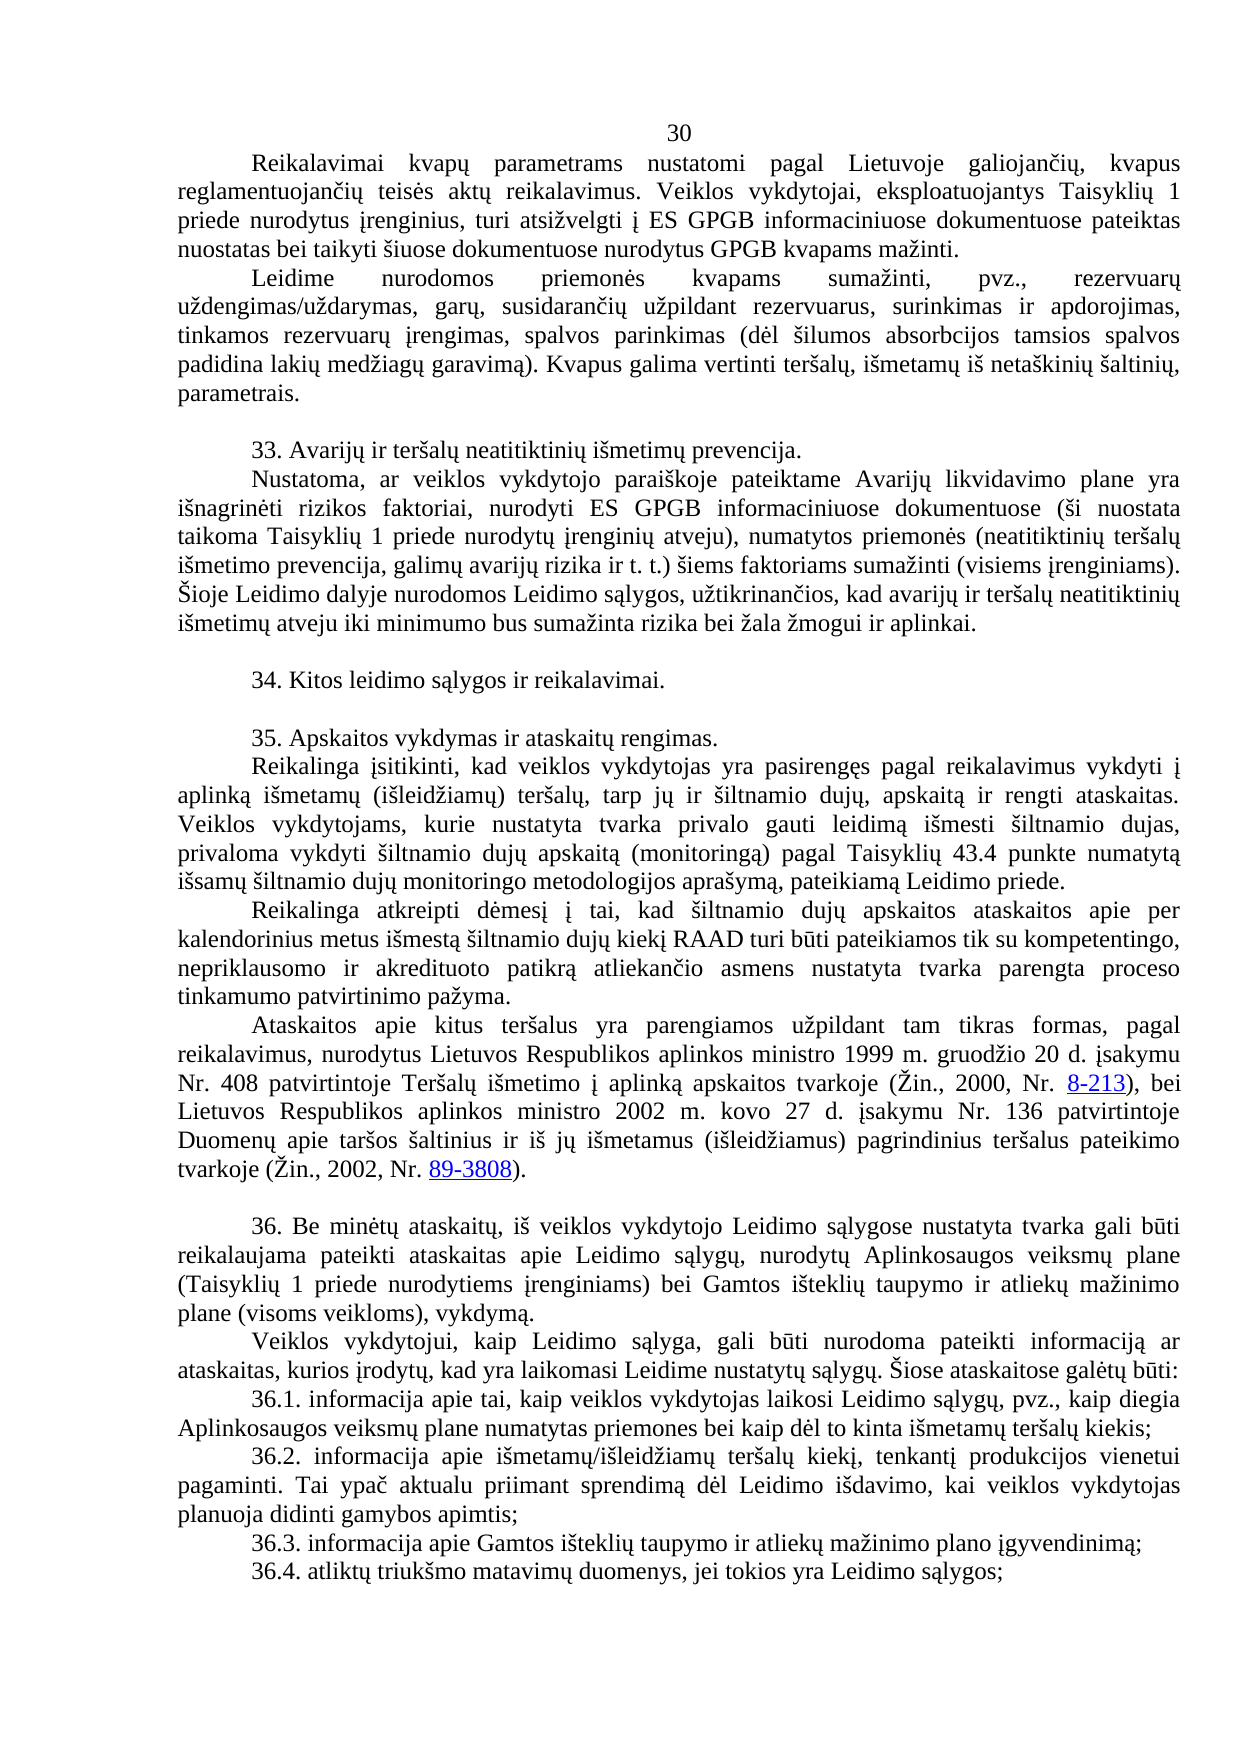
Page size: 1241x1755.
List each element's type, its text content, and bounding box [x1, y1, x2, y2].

text Reikalavimai kvapų parametrams nustatomi pagal Lietuvoje galiojančių, kvapus reglamentuojančių teisės aktų reikalavimus. Veiklos vykdytojai, eksploatuojantys Taisyklių 1 priede nurodytus įrenginius, turi atsižvelgti į ES GPGB informaciniuose dokumentuose pateiktas nuostatas bei taikyti šiuose dokumentuose nurodytus GPGB kvapams mažinti. [177, 148, 1181, 263]
text 36.1. informacija apie tai, kaip veiklos vykdytojas laikosi Leidimo sąlygų, pvz., kaip diegia Aplinkosaugos veiksmų plane numatytas priemones bei kaip dėl to kinta išmetamų teršalų kiekis; [177, 1384, 1181, 1441]
text Ataskaitos apie kitus teršalus yra parengiamos užpildant tam tikras formas, pagal reikalavimus, nurodytus Lietuvos Respublikos aplinkos ministro 1999 m. gruodžio 20 d. įsakymu Nr. 408 patvirtintoje Teršalų išmetimo į aplinką apskaitos tvarkoje (Žin., 2000, Nr. 8-213), bei Lietuvos Respublikos aplinkos ministro 2002 m. kovo 27 d. įsakymu Nr. 136 patvirtintoje Duomenų apie taršos šaltinius ir iš jų išmetamus (išleidžiamus) pagrindinius teršalus pateikimo tvarkoje (Žin., 2002, Nr. 89-3808). [177, 1010, 1181, 1183]
text Leidime nurodomos priemonės kvapams sumažinti, pvz., rezervuarų uždengimas/uždarymas, garų, susidarančių užpildant rezervuarus, surinkimas ir apdorojimas, tinkamos rezervuarų įrengimas, spalvos parinkimas (dėl šilumos absorbcijos tamsios spalvos padidina lakių medžiagų garavimą). Kvapus galima vertinti teršalų, išmetamų iš netaškinių šaltinių, parametrais. [177, 263, 1181, 406]
text Nustatoma, ar veiklos vykdytojo paraiškoje pateiktame Avarijų likvidavimo plane yra išnagrinėti rizikos faktoriai, nurodyti ES GPGB informaciniuose dokumentuose (ši nuostata taikoma Taisyklių 1 priede nurodytų įrenginių atveju), numatytos priemonės (neatitiktinių teršalų išmetimo prevencija, galimų avarijų rizika ir t. t.) šiems faktoriams sumažinti (visiems įrenginiams). Šioje Leidimo dalyje nurodomos Leidimo sąlygos, užtikrinančios, kad avarijų ir teršalų neatitiktinių išmetimų atveju iki minimumo bus sumažinta rizika bei žala žmogui ir aplinkai. [177, 464, 1181, 636]
text 34. Kitos leidimo sąlygos ir reikalavimai. [177, 665, 1181, 694]
text Veiklos vykdytojui, kaip Leidimo sąlyga, gali būti nurodoma pateikti informaciją ar ataskaitas, kurios įrodytų, kad yra laikomasi Leidime nustatytų sąlygų. Šiose ataskaitose galėtų būti: [177, 1326, 1181, 1384]
text 36.2. informacija apie išmetamų/išleidžiamų teršalų kiekį, tenkantį produkcijos vienetui pagaminti. Tai ypač aktualu priimant sprendimą dėl Leidimo išdavimo, kai veiklos vykdytojas planuoja didinti gamybos apimtis; [177, 1441, 1181, 1528]
text 36. Be minėtų ataskaitų, iš veiklos vykdytojo Leidimo sąlygose nustatyta tvarka gali būti reikalaujama pateikti ataskaitas apie Leidimo sąlygų, nurodytų Aplinkosaugos veiksmų plane (Taisyklių 1 priede nurodytiems įrenginiams) bei Gamtos išteklių taupymo ir atliekų mažinimo plane (visoms veikloms), vykdymą. [177, 1211, 1181, 1326]
text 35. Apskaitos vykdymas ir ataskaitų rengimas. [177, 723, 1181, 751]
text 33. Avarijų ir teršalų neatitiktinių išmetimų prevencija. [177, 435, 1181, 464]
text 36.3. informacija apie Gamtos išteklių taupymo ir atliekų mažinimo plano įgyvendinimą; [177, 1528, 1181, 1556]
text 36.4. atliktų triukšmo matavimų duomenys, jei tokios yra Leidimo sąlygos; [177, 1556, 1181, 1585]
text Reikalinga įsitikinti, kad veiklos vykdytojas yra pasirengęs pagal reikalavimus vykdyti į aplinką išmetamų (išleidžiamų) teršalų, tarp jų ir šiltnamio dujų, apskaitą ir rengti ataskaitas. Veiklos vykdytojams, kurie nustatyta tvarka privalo gauti leidimą išmesti šiltnamio dujas, privaloma vykdyti šiltnamio dujų apskaitą (monitoringą) pagal Taisyklių 43.4 punkte numatytą išsamų šiltnamio dujų monitoringo metodologijos aprašymą, pateikiamą Leidimo priede. [177, 751, 1181, 895]
text Reikalinga atkreipti dėmesį į tai, kad šiltnamio dujų apskaitos ataskaitos apie per kalendorinius metus išmestą šiltnamio dujų kiekį RAAD turi būti pateikiamos tik su kompetentingo, nepriklausomo ir akredituoto patikrą atliekančio asmens nustatyta tvarka parengta proceso tinkamumo patvirtinimo pažyma. [177, 895, 1181, 1010]
